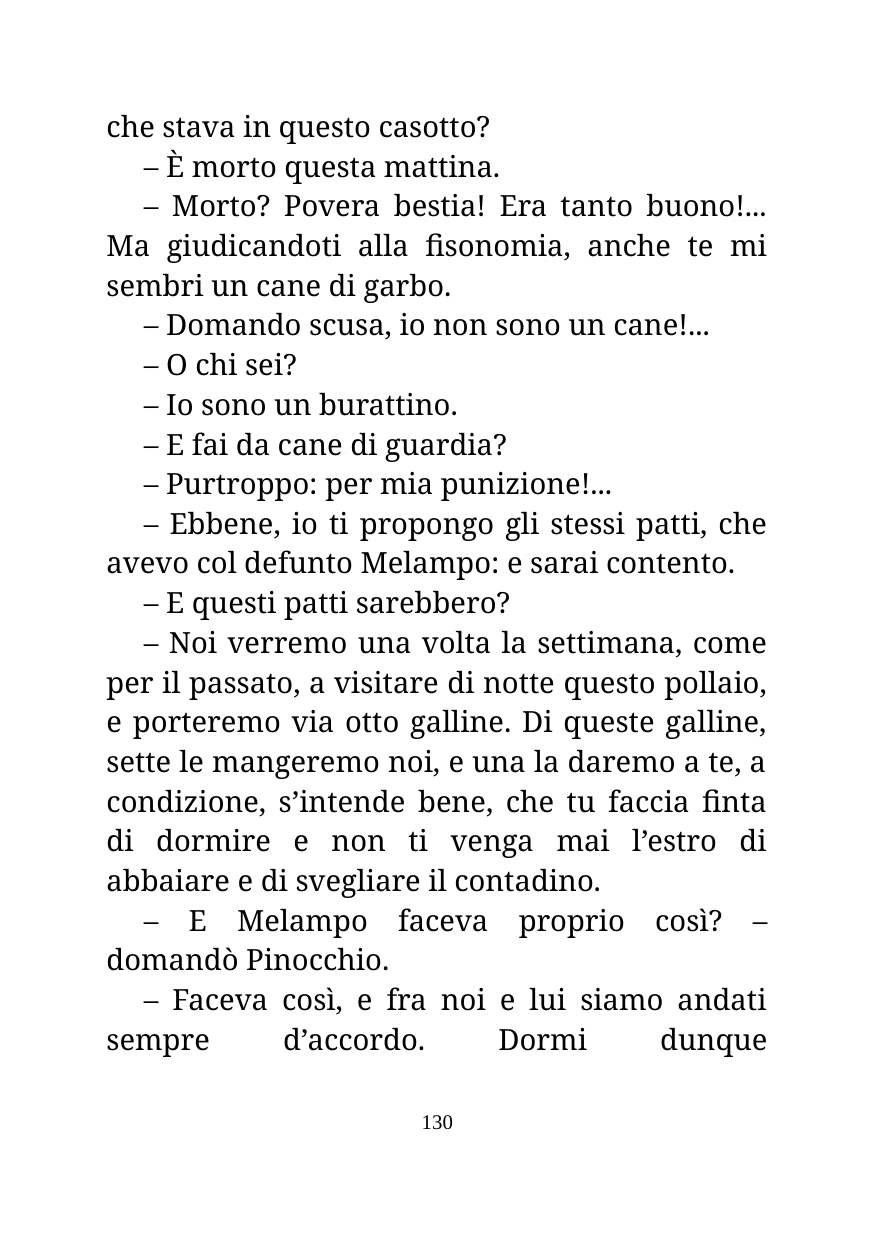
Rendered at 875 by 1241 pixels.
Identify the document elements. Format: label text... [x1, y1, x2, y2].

text – Purtroppo: per mia punizione!... [106, 463, 768, 503]
text – Domando scusa, io non sono un cane!... [106, 305, 768, 344]
text – Io sono un burattino. [106, 384, 768, 424]
text – E questi patti sarebbero? [106, 582, 768, 622]
text – O chi sei? [106, 344, 768, 384]
text che stava in questo casotto? [106, 106, 768, 146]
text – E fai da cane di guardia? [106, 424, 768, 463]
text – E Melampo faceva proprio così? – domandò Pinocchio. [106, 900, 768, 979]
text – Morto? Povera bestia! Era tanto buono!... Ma giudicandoti alla fisonomia, anche te mi sembri un cane di garbo. [106, 186, 768, 305]
text – Noi verremo una volta la settimana, come per il passato, a visitare di notte questo pollaio, e porteremo via otto galline. Di queste galline, sette le mangeremo noi, e una la daremo a te, a condizione, s’intende bene, che tu faccia finta di dormire e non ti venga mai l’estro di abbaiare e di svegliare il contadino. [106, 622, 768, 900]
text – È morto questa mattina. [106, 146, 768, 186]
text – Faceva così, e fra noi e lui siamo andati sempre d’accordo. Dormi dunque [106, 979, 768, 1059]
text – Ebbene, io ti propongo gli stessi patti, che avevo col defunto Melampo: e sarai contento. [106, 503, 768, 582]
